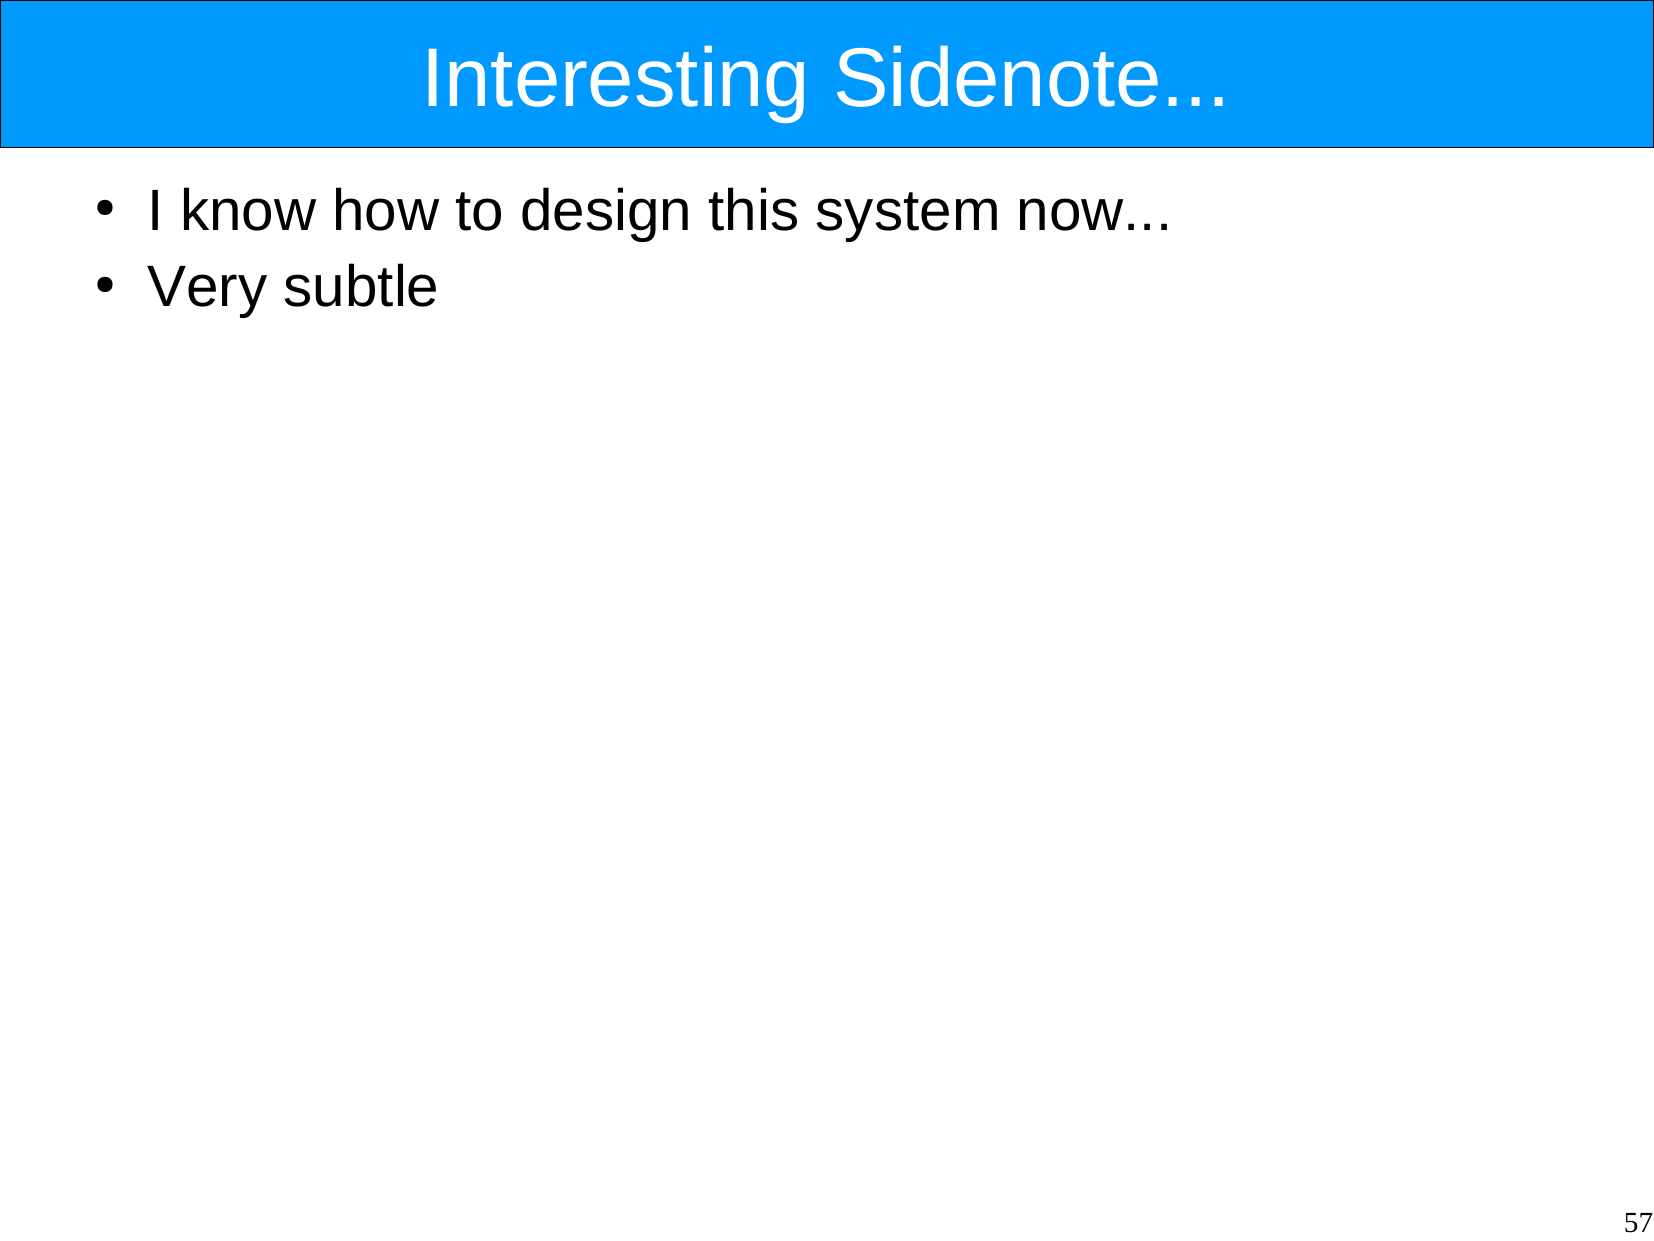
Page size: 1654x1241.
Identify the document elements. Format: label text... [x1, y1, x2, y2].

title Interesting Sidenote... [82, 21, 1571, 135]
list I know how to design this system now... Very subtle [76, 177, 1565, 1196]
